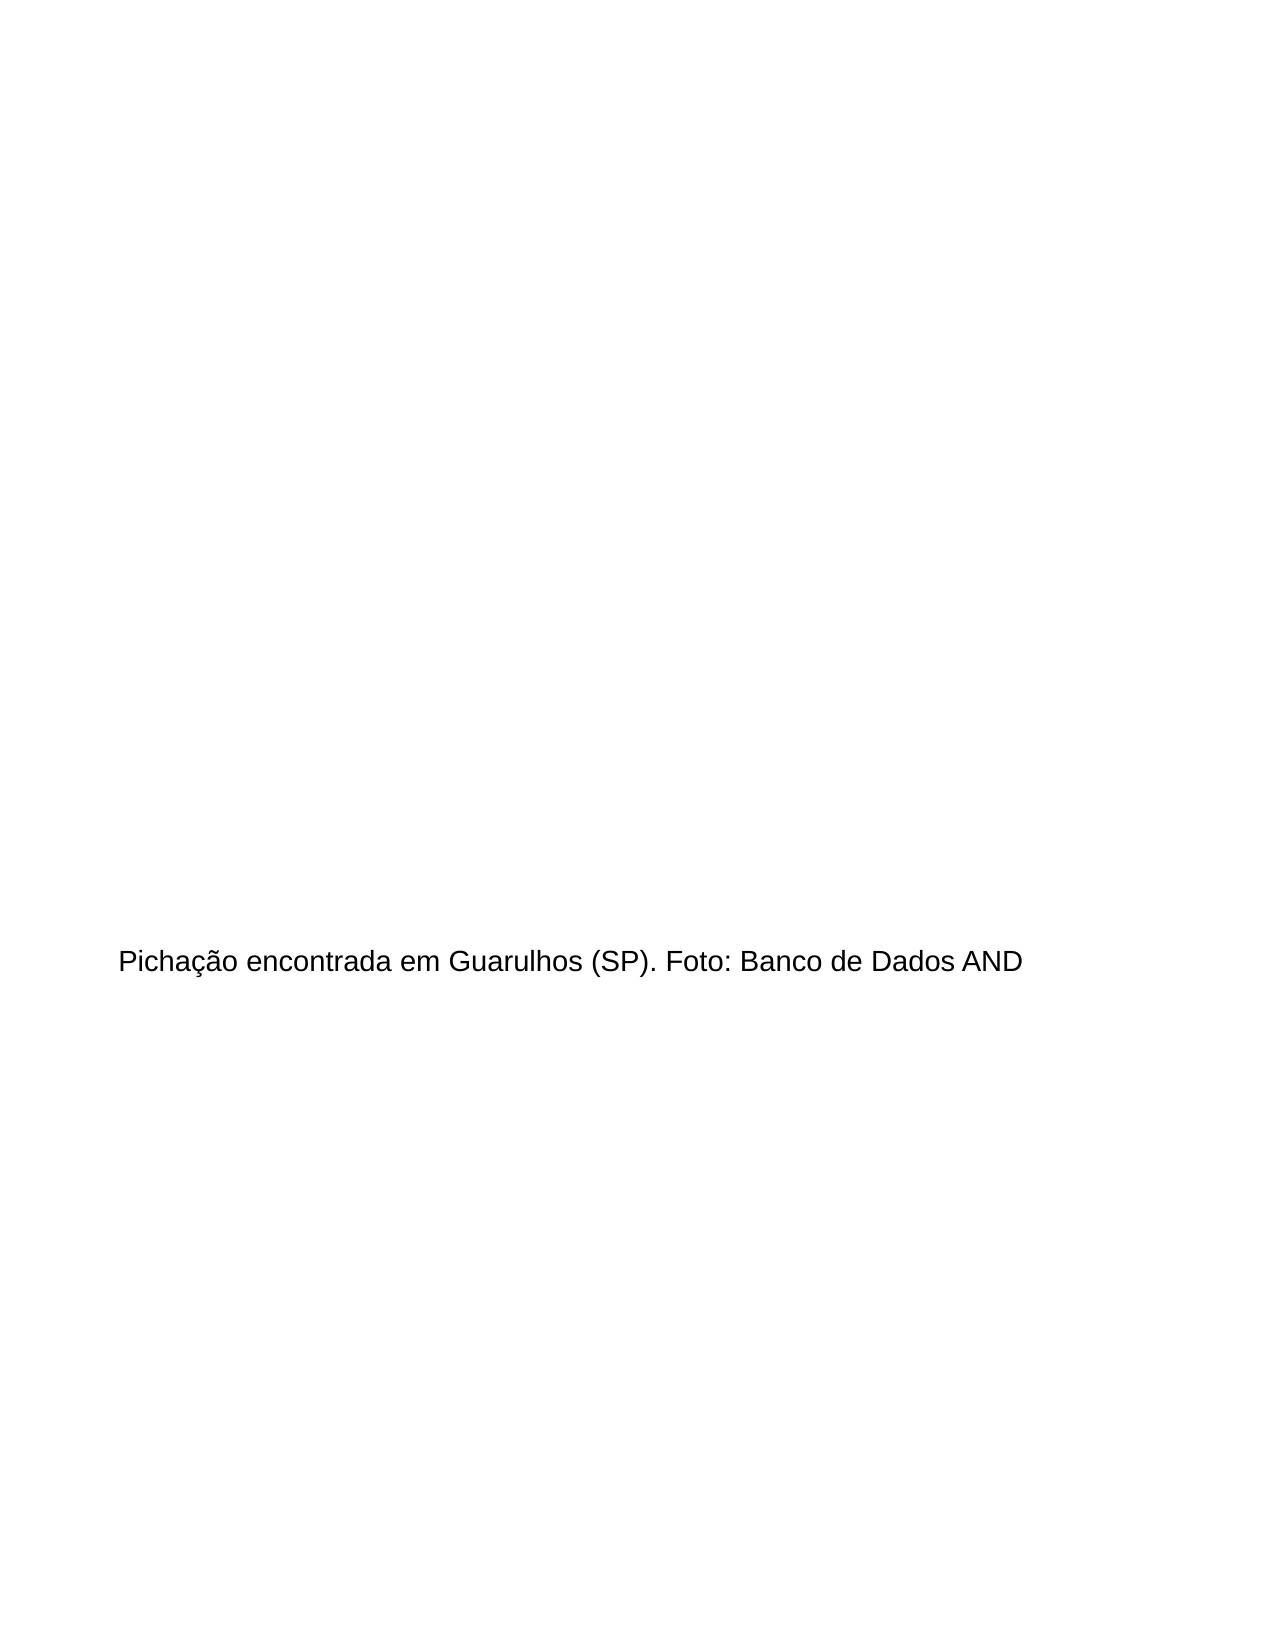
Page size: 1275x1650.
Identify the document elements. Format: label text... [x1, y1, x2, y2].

text Pichação encontrada em Guarulhos (SP). Foto: Banco de Dados AND [118, 944, 1157, 977]
